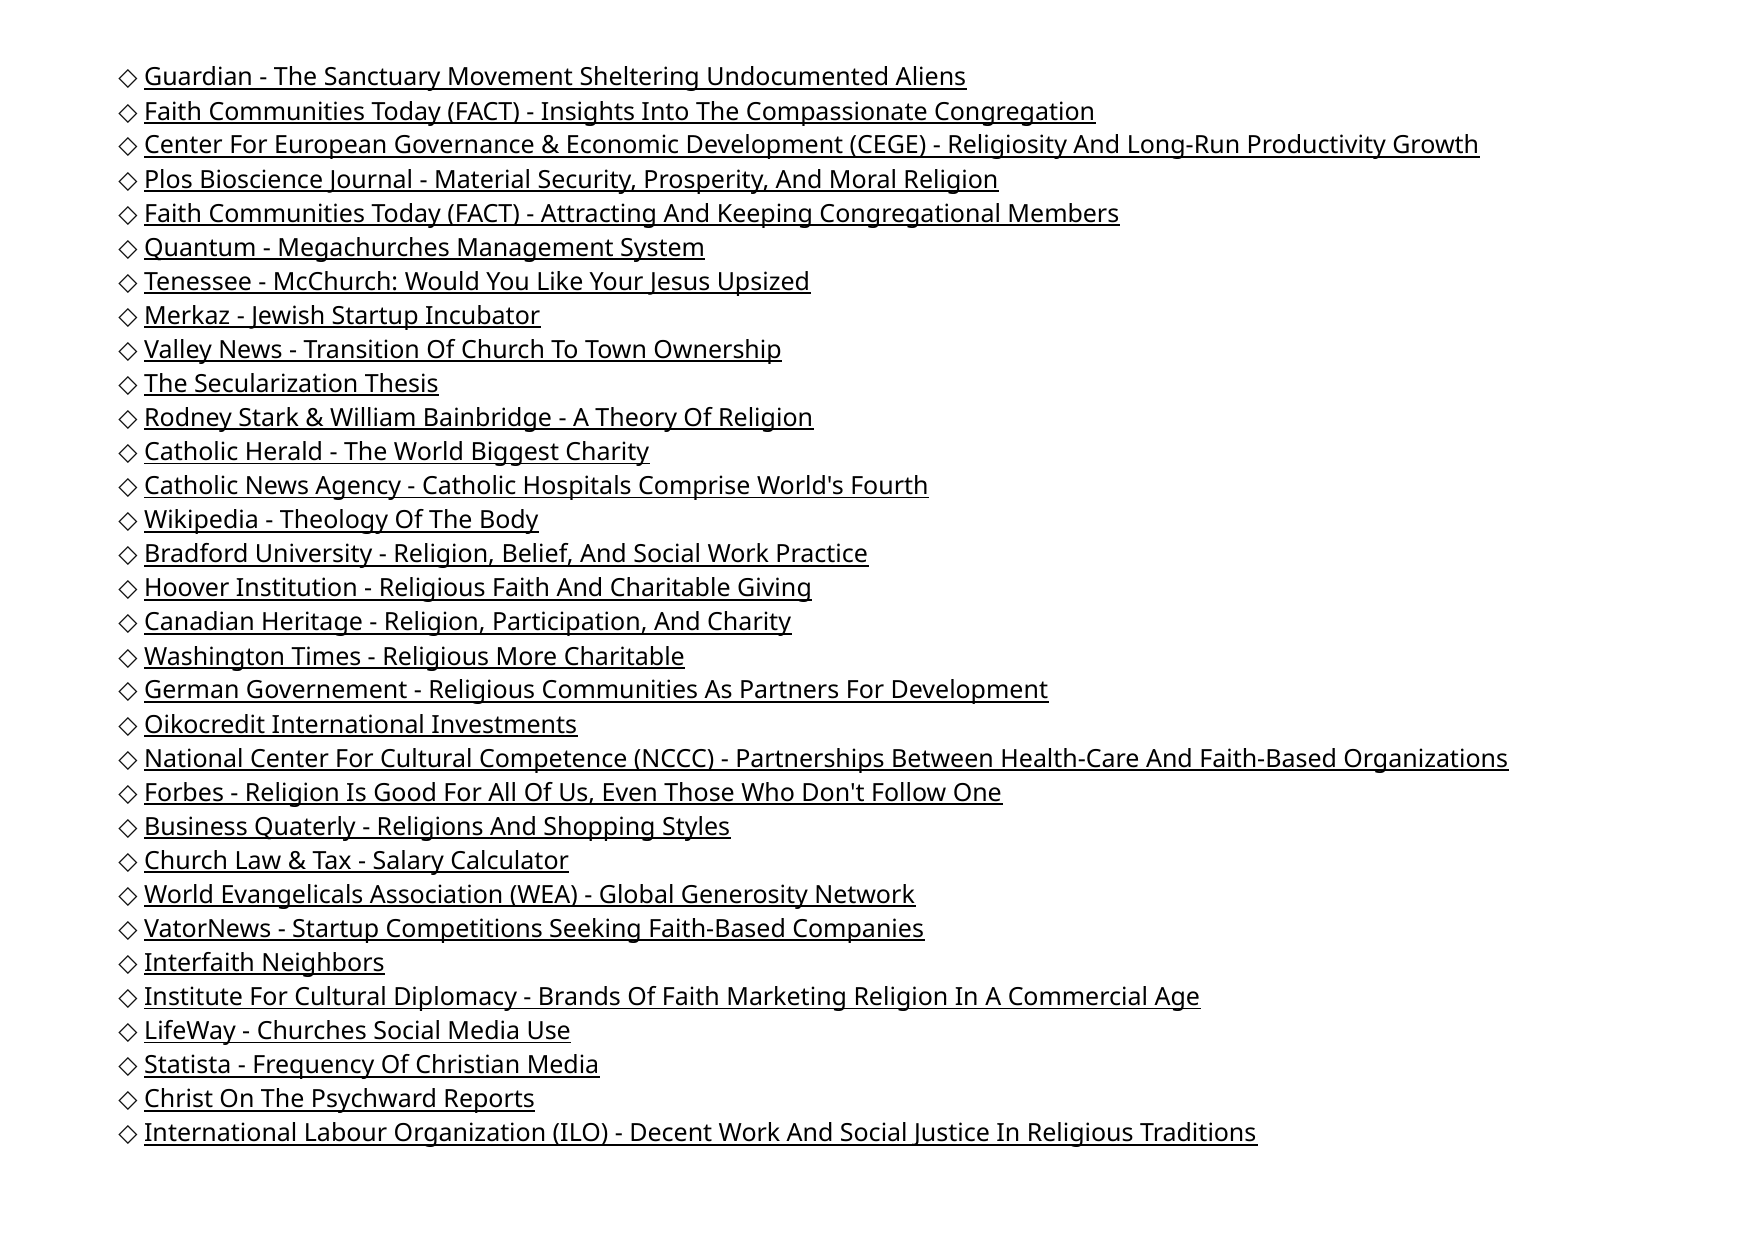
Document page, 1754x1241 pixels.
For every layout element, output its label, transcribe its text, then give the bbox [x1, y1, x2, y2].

text ◇ Wikipedia - Theology Of The Body [118, 502, 1695, 536]
text ◇ Valley News - Transition Of Church To Town Ownership [118, 332, 1695, 366]
text ◇ Rodney Stark & William Bainbridge - A Theory Of Religion [118, 400, 1695, 434]
text ◇ International Labour Organization (ILO) - Decent Work And Social Justice In Religious Traditions [118, 1115, 1695, 1149]
text ◇ Statista - Frequency Of Christian Media [118, 1047, 1695, 1081]
text ◇ Hoover Institution - Religious Faith And Charitable Giving [118, 570, 1695, 604]
text ◇ Church Law & Tax - Salary Calculator [118, 842, 1695, 877]
text ◇ Forbes - Religion Is Good For All Of Us, Even Those Who Don't Follow One [118, 774, 1695, 808]
text ◇ National Center For Cultural Competence (NCCC) - Partnerships Between Health-Care And Faith-Based Organizations [118, 740, 1695, 774]
text ◇ Interfaith Neighbors [118, 945, 1695, 979]
text ◇ Faith Communities Today (FACT) - Insights Into The Compassionate Congregation [118, 93, 1695, 127]
text ◇ Business Quaterly - Religions And Shopping Styles [118, 808, 1695, 842]
text ◇ Bradford University - Religion, Belief, And Social Work Practice [118, 536, 1695, 570]
text ◇ Center For European Governance & Economic Development (CEGE) - Religiosity And Long-Run Productivity Growth [118, 127, 1695, 161]
text ◇ Oikocredit International Investments [118, 706, 1695, 740]
text ◇ Faith Communities Today (FACT) - Attracting And Keeping Congregational Members [118, 195, 1695, 229]
text ◇ Catholic News Agency - Catholic Hospitals Comprise World's Fourth [118, 468, 1695, 502]
text ◇ Washington Times - Religious More Charitable [118, 638, 1695, 672]
text ◇ Catholic Herald - The World Biggest Charity [118, 434, 1695, 468]
text ◇ Merkaz - Jewish Startup Incubator [118, 297, 1695, 332]
text ◇ LifeWay - Churches Social Media Use [118, 1013, 1695, 1047]
text ◇ The Secularization Thesis [118, 366, 1695, 400]
text ◇ Tenessee - McChurch: Would You Like Your Jesus Upsized [118, 263, 1695, 297]
text ◇ VatorNews - Startup Competitions Seeking Faith-Based Companies [118, 911, 1695, 945]
text ◇ German Governement - Religious Communities As Partners For Development [118, 672, 1695, 706]
text ◇ Canadian Heritage - Religion, Participation, And Charity [118, 604, 1695, 638]
text ◇ Quantum - Megachurches Management System [118, 229, 1695, 263]
text ◇ Plos Bioscience Journal - Material Security, Prosperity, And Moral Religion [118, 161, 1695, 195]
text ◇ World Evangelicals Association (WEA) - Global Generosity Network [118, 877, 1695, 911]
text ◇ Guardian - The Sanctuary Movement Sheltering Undocumented Aliens [118, 59, 1695, 93]
text ◇ Institute For Cultural Diplomacy - Brands Of Faith Marketing Religion In A Commercial Age [118, 979, 1695, 1013]
text ◇ Christ On The Psychward Reports [118, 1081, 1695, 1115]
